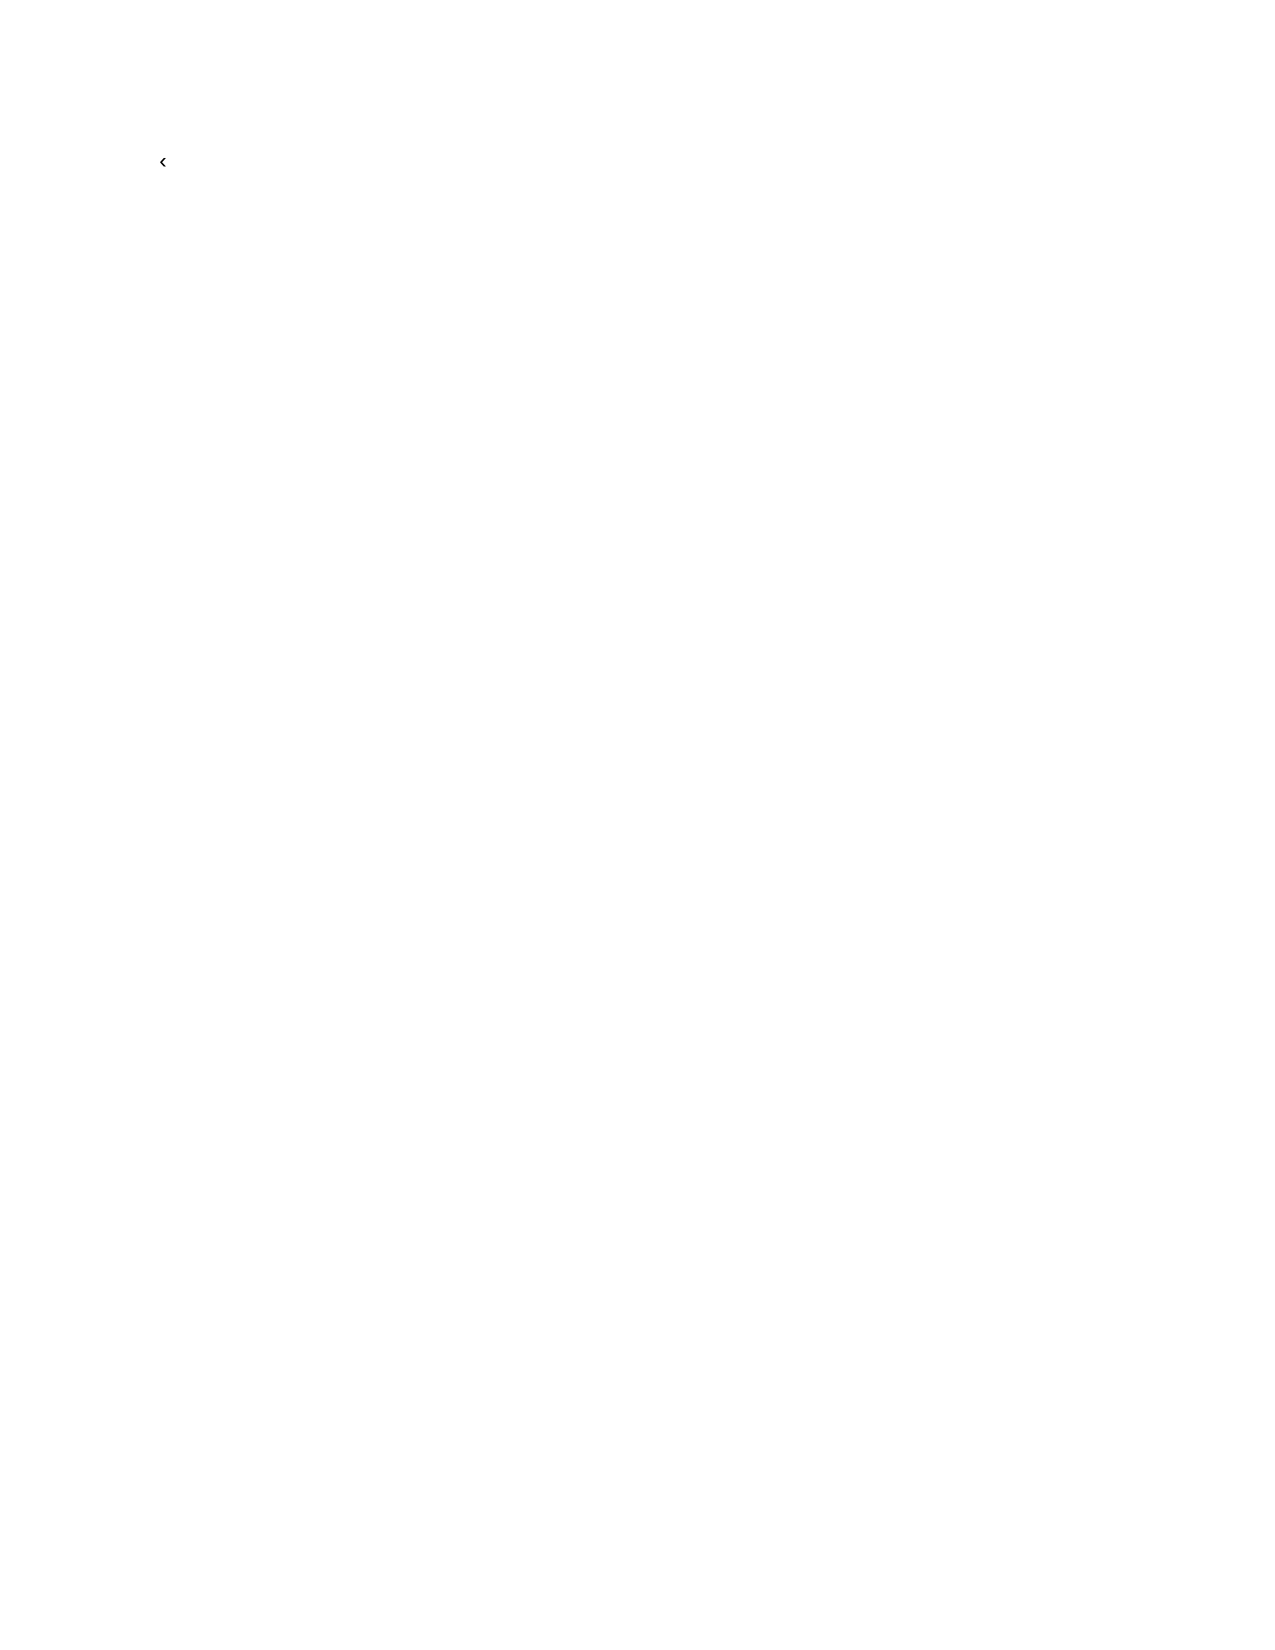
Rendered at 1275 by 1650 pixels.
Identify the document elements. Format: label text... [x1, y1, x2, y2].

text ‹ [156, 150, 1118, 175]
